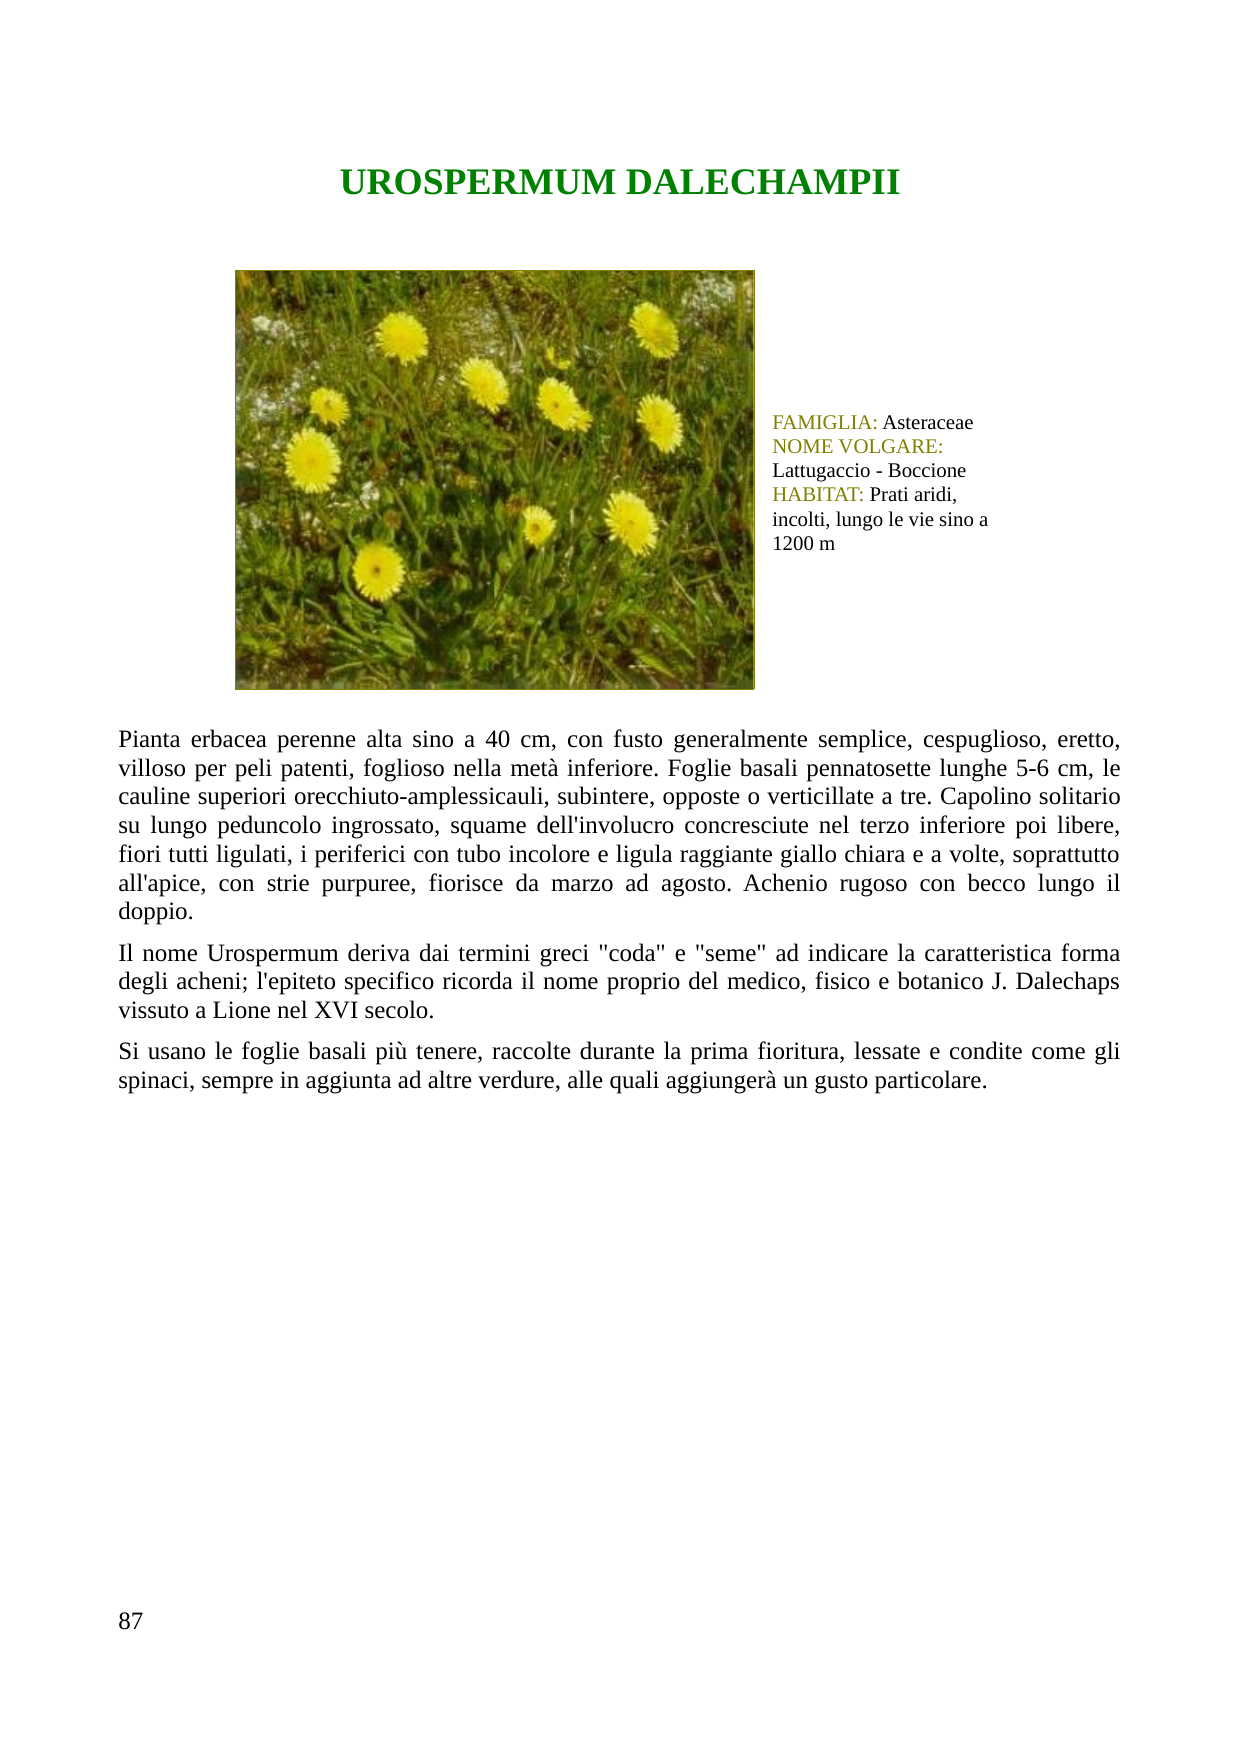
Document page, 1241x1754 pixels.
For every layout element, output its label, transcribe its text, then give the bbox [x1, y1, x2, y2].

picture [236, 271, 754, 689]
table_header UROSPERMUM DALECHAMPII [229, 159, 1011, 270]
text Si usano le foglie basali più tenere, raccolte durante la prima fioritura, lessate e condite come gli spinaci, sempre in aggiunta ad altre verdure, alle quali aggiungerà un gusto particolare. [118, 1036, 1122, 1094]
text Il nome Urospermum deriva dai termini greci "coda" e "seme" ad indicare la caratteristica forma degli acheni; l'epiteto specifico ricorda il nome proprio del medico, fisico e botanico J. Dalechaps vissuto a Lione nel XVI secolo. [118, 938, 1122, 1024]
text Pianta erbacea perenne alta sino a 40 cm, con fusto generalmente semplice, cespuglioso, eretto, villoso per peli patenti, foglioso nella metà inferiore. Foglie basali pennatosette lunghe 5-6 cm, le cauline superiori orecchiuto-amplessicauli, subintere, opposte o verticillate a tre. Capolino solitario su lungo peduncolo ingrossato, squame dell'involucro concresciute nel terzo inferiore poi libere, fiori tutti ligulati, i periferici con tubo incolore e ligula raggiante giallo chiara e a volte, soprattutto all'apice, con strie purpuree, fiorisce da marzo ad agosto. Achenio rugoso con becco lungo il doppio. [118, 724, 1122, 925]
table_cell FAMIGLIA: Asteraceae NOME VOLGARE: Lattugaccio - Boccione HABITAT: Prati aridi, incolti, lungo le vie sino a 1200 m [772, 270, 1011, 724]
table_cell [229, 270, 772, 724]
